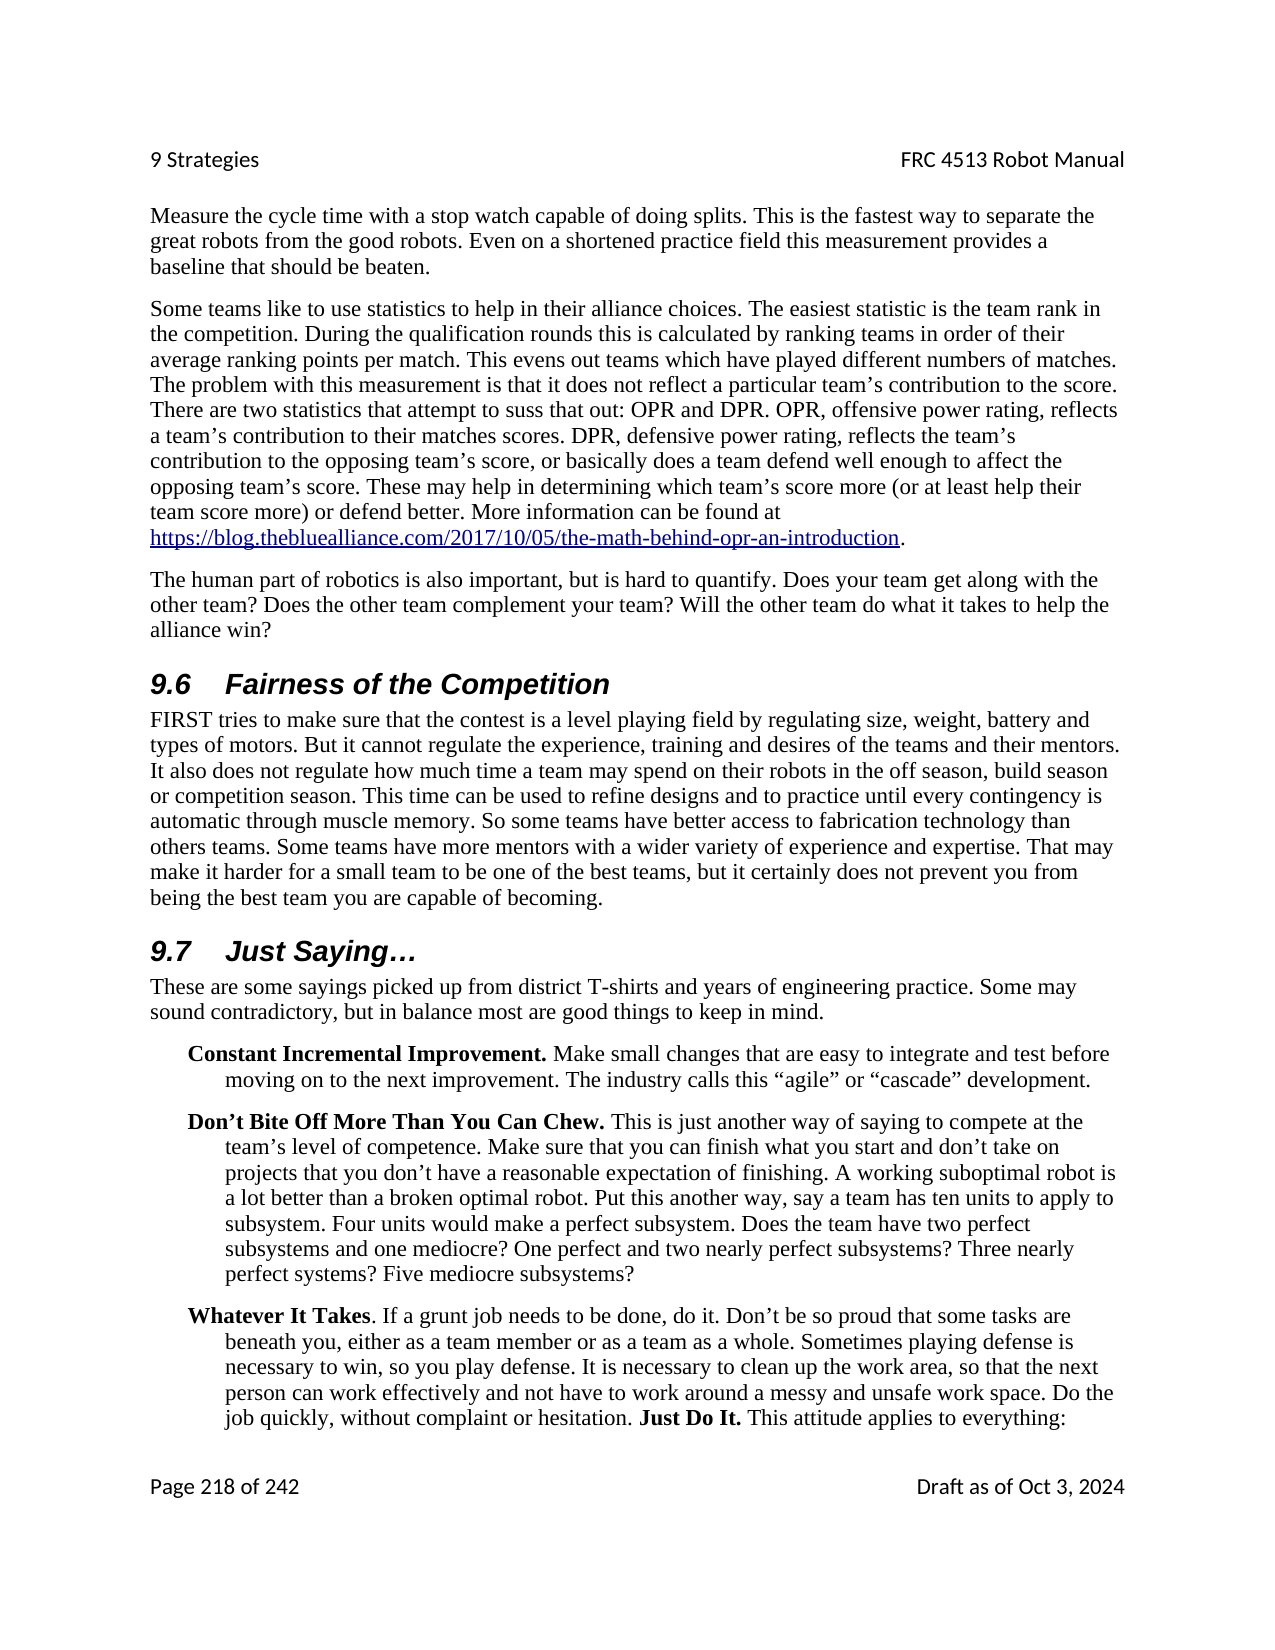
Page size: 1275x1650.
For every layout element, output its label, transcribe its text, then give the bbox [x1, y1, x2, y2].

text Whatever It Takes. If a grunt job needs to be done, do it. Don’t be so proud that some tasks are beneath you, either as a team member or as a team as a whole. Sometimes playing defense is necessary to win, so you play defense. It is necessary to clean up the work area, so that the next person can work effectively and not have to work around a messy and unsafe work space. Do the job quickly, without complaint or hesitation. Just Do It. This attitude applies to everything: [187, 1303, 1125, 1431]
text These are some sayings picked up from district T-shirts and years of engineering practice. Some may sound contradictory, but in balance most are good things to keep in mind. [150, 974, 1125, 1025]
subtitle Just Saying… [150, 935, 1125, 968]
text Some teams like to use statistics to help in their alliance choices. The easiest statistic is the team rank in the competition. During the qualification rounds this is calculated by ranking teams in order of their average ranking points per match. This evens out teams which have played different numbers of matches. The problem with this measurement is that it does not reflect a particular team’s contribution to the score. There are two statistics that attempt to suss that out: OPR and DPR. OPR, offensive power rating, reflects a team’s contribution to their matches scores. DPR, defensive power rating, reflects the team’s contribution to the opposing team’s score, or basically does a team defend well enough to affect the opposing team’s score. These may help in determining which team’s score more (or at least help their team score more) or defend better. More information can be found at https://blog.thebluealliance.com/2017/10/05/the-math-behind-opr-an-introduction. [150, 296, 1125, 550]
text The human part of robotics is also important, but is hard to quantify. Does your team get along with the other team? Does the other team complement your team? Will the other team do what it takes to help the alliance win? [150, 567, 1125, 643]
text Measure the cycle time with a stop watch capable of doing splits. This is the fastest way to separate the great robots from the good robots. Even on a shortened practice field this measurement provides a baseline that should be beaten. [150, 203, 1125, 279]
text FIRST tries to make sure that the contest is a level playing field by regulating size, weight, battery and types of motors. But it cannot regulate the experience, training and desires of the teams and their mentors. It also does not regulate how much time a team may spend on their robots in the off season, build season or competition season. This time can be used to refine designs and to practice until every contingency is automatic through muscle memory. So some teams have better access to fabrication technology than others teams. Some teams have more mentors with a wider variety of experience and expertise. That may make it harder for a small team to be one of the best teams, but it certainly does not prevent you from being the best team you are capable of becoming. [150, 707, 1125, 910]
text Don’t Bite Off More Than You Can Chew. This is just another way of saying to compete at the team’s level of competence. Make sure that you can finish what you start and don’t take on projects that you don’t have a reasonable expectation of finishing. A working suboptimal robot is a lot better than a broken optimal robot. Put this another way, say a team has ten units to apply to subsystem. Four units would make a perfect subsystem. Does the team have two perfect subsystems and one mediocre? One perfect and two nearly perfect subsystems? Three nearly perfect systems? Five mediocre subsystems? [187, 1109, 1125, 1287]
text Constant Incremental Improvement. Make small changes that are easy to integrate and test before moving on to the next improvement. The industry calls this “agile” or “cascade” development. [187, 1041, 1125, 1092]
subtitle Fairness of the Competition [150, 668, 1125, 701]
